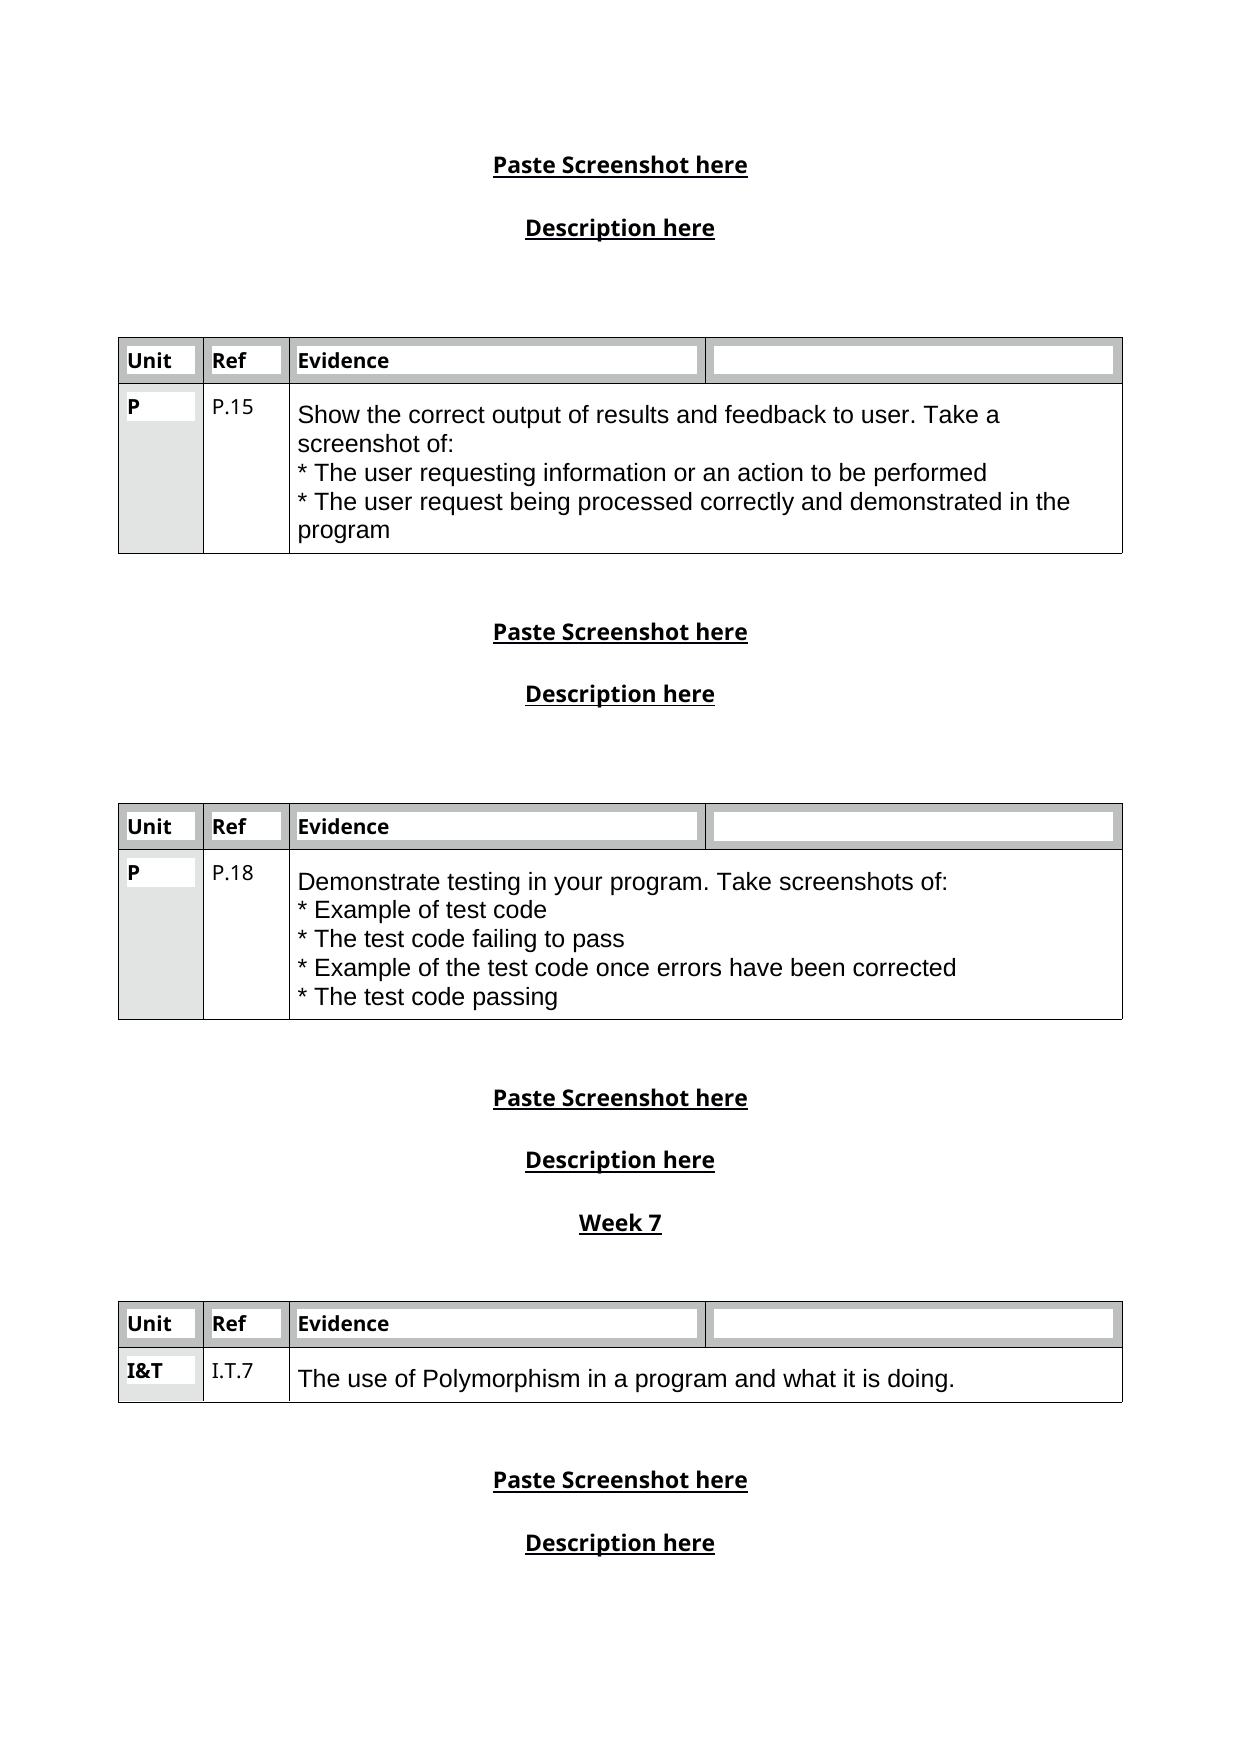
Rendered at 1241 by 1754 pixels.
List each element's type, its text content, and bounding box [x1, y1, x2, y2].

table_cell P.18 [204, 850, 289, 1019]
table_header Evidence [290, 338, 705, 383]
table_header [706, 1302, 1122, 1347]
table_cell I.T.7 [204, 1348, 289, 1401]
table_header Evidence [290, 1302, 705, 1347]
table_cell P [119, 850, 203, 1019]
table_header Unit [119, 1302, 203, 1347]
table_header Ref [204, 1302, 289, 1347]
table_header [706, 338, 1122, 383]
table_header Unit [119, 804, 203, 849]
text Description here [118, 678, 1122, 709]
text Week 7 [118, 1207, 1122, 1238]
text Paste Screenshot here [118, 149, 1122, 181]
table_cell I&T [119, 1348, 203, 1401]
text Description here [118, 1144, 1122, 1176]
table_header Unit [119, 338, 203, 383]
text Paste Screenshot here [118, 1464, 1122, 1496]
table_cell P.15 [204, 384, 289, 553]
table_header Evidence [290, 804, 705, 849]
text Paste Screenshot here [118, 1082, 1122, 1113]
table_header Ref [204, 338, 289, 383]
text Description here [118, 212, 1122, 243]
table_cell P [119, 384, 203, 553]
table_header Ref [204, 804, 289, 849]
table_cell Show the correct output of results and feedback to user. Take a screenshot of: * The user requesting information or an action to be performed * The user request being processed correctly and demonstrated in the program [290, 384, 1122, 553]
text Paste Screenshot here [118, 616, 1122, 647]
table_cell Demonstrate testing in your program. Take screenshots of: * Example of test code * The test code failing to pass * Example of the test code once errors have been corrected * The test code passing [290, 850, 1122, 1019]
table_header [706, 804, 1122, 849]
text Description here [118, 1527, 1122, 1558]
table_cell The use of Polymorphism in a program and what it is doing. [290, 1348, 1122, 1401]
